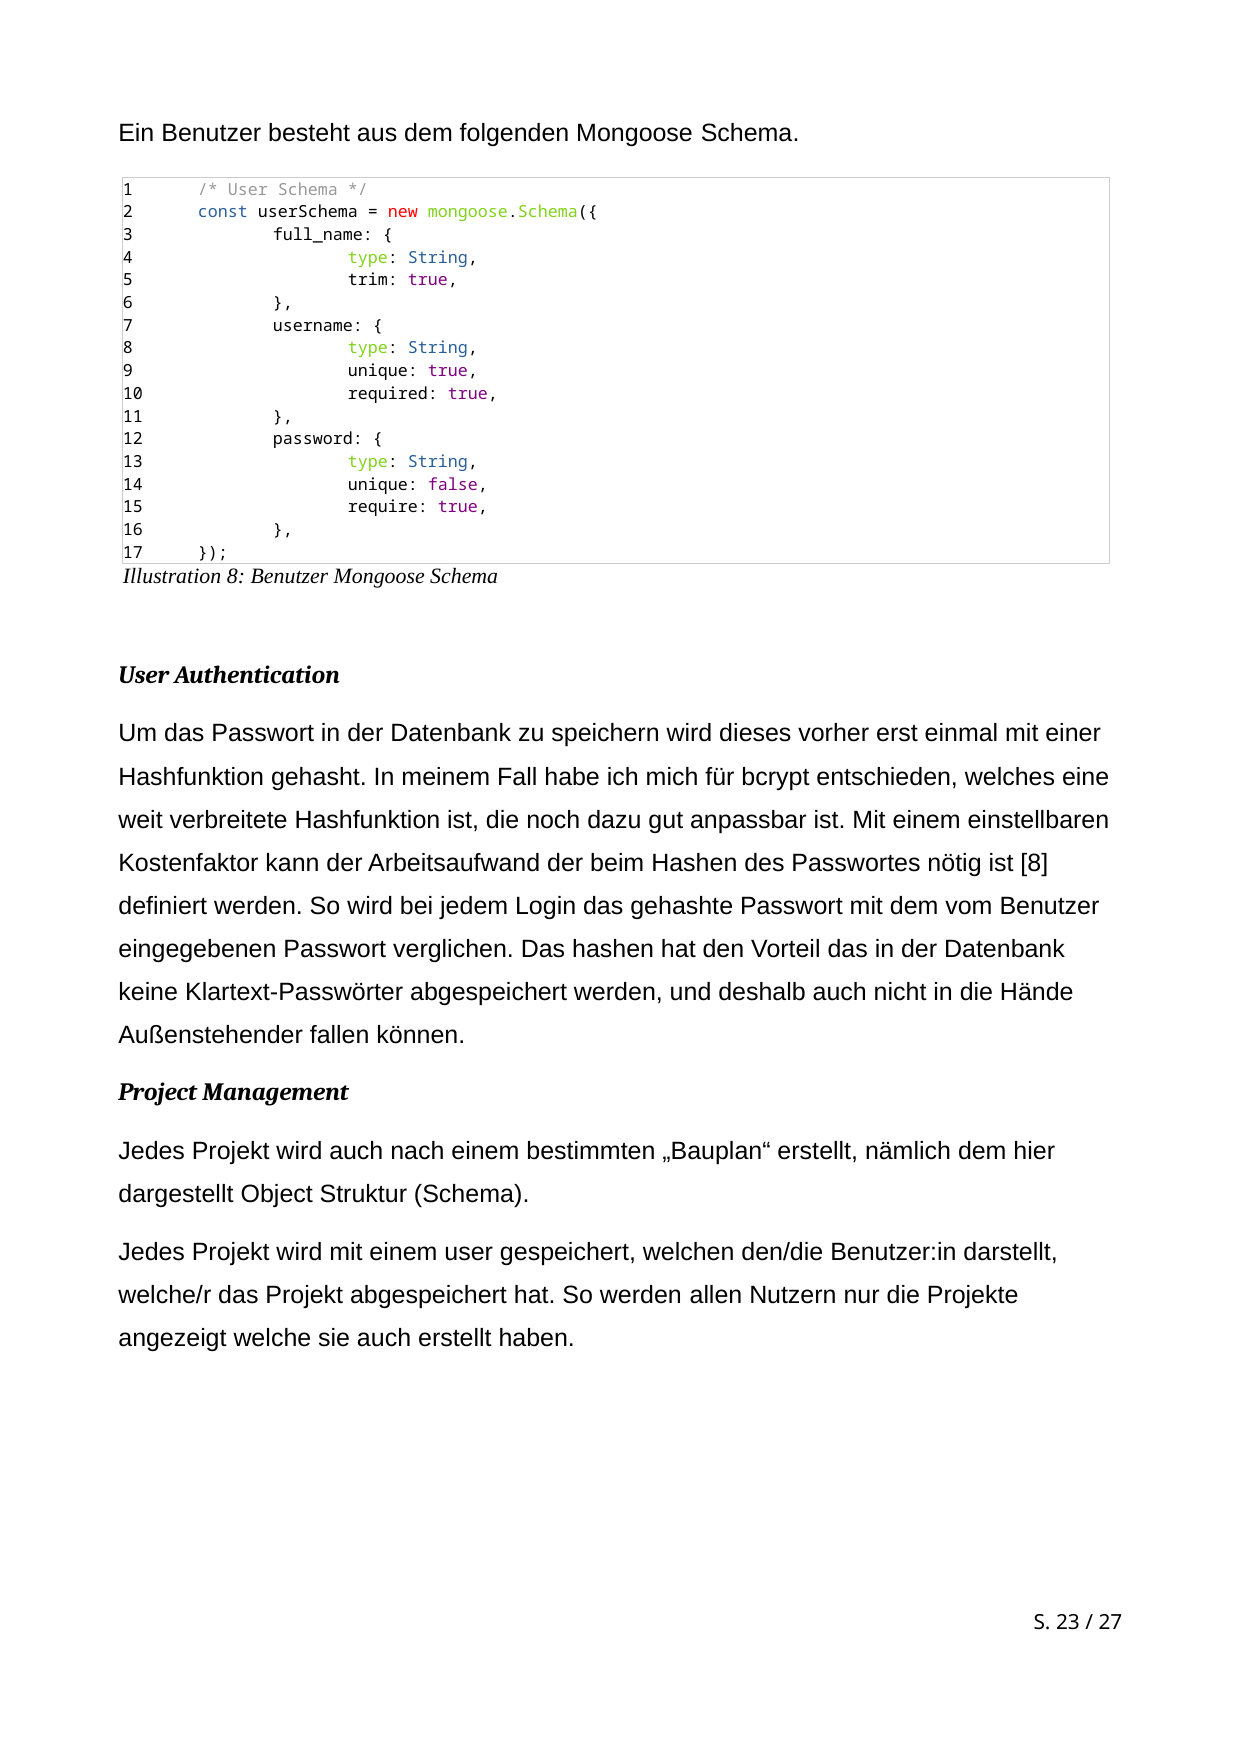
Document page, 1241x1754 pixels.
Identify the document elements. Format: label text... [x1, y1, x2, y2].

text Jedes Projekt wird auch nach einem bestimmten „Bauplan“ erstellt, nämlich dem hier dargestellt Object Struktur (Schema). [118, 1136, 1122, 1208]
text Jedes Projekt wird mit einem user gespeichert, welchen den/die Benutzer:in darstellt, welche/r das Projekt abgespeichert hat. So werden allen Nutzern nur die Projekte angezeigt welche sie auch erstellt haben. [118, 1237, 1122, 1352]
text Um das Passwort in der Datenbank zu speichern wird dieses vorher erst einmal mit einer Hashfunktion gehasht. In meinem Fall habe ich mich für bcrypt entschieden, welches eine weit verbreitete Hashfunktion ist, die noch dazu gut anpassbar ist. Mit einem einstellbaren Kostenfaktor kann der Arbeitsaufwand der beim Hashen des Passwortes nötig ist [8] definiert werden. So wird bei jedem Login das gehashte Passwort mit dem vom Benutzer eingegebenen Passwort verglichen. Das hashen hat den Vorteil das in der Datenbank keine Klartext-Passwörter abgespeichert werden, und deshalb auch nicht in die Hände Außenstehender fallen können. [118, 718, 1122, 1049]
text Ein Benutzer besteht aus dem folgenden Mongoose Schema. [118, 118, 1122, 147]
text Project Management [118, 1078, 1122, 1107]
text Illustration 8: Benutzer Mongoose Schema [123, 189, 1109, 563]
text User Authentication [118, 661, 1122, 689]
text Illustration 8: Benutzer Mongoose Schema [123, 564, 1110, 589]
